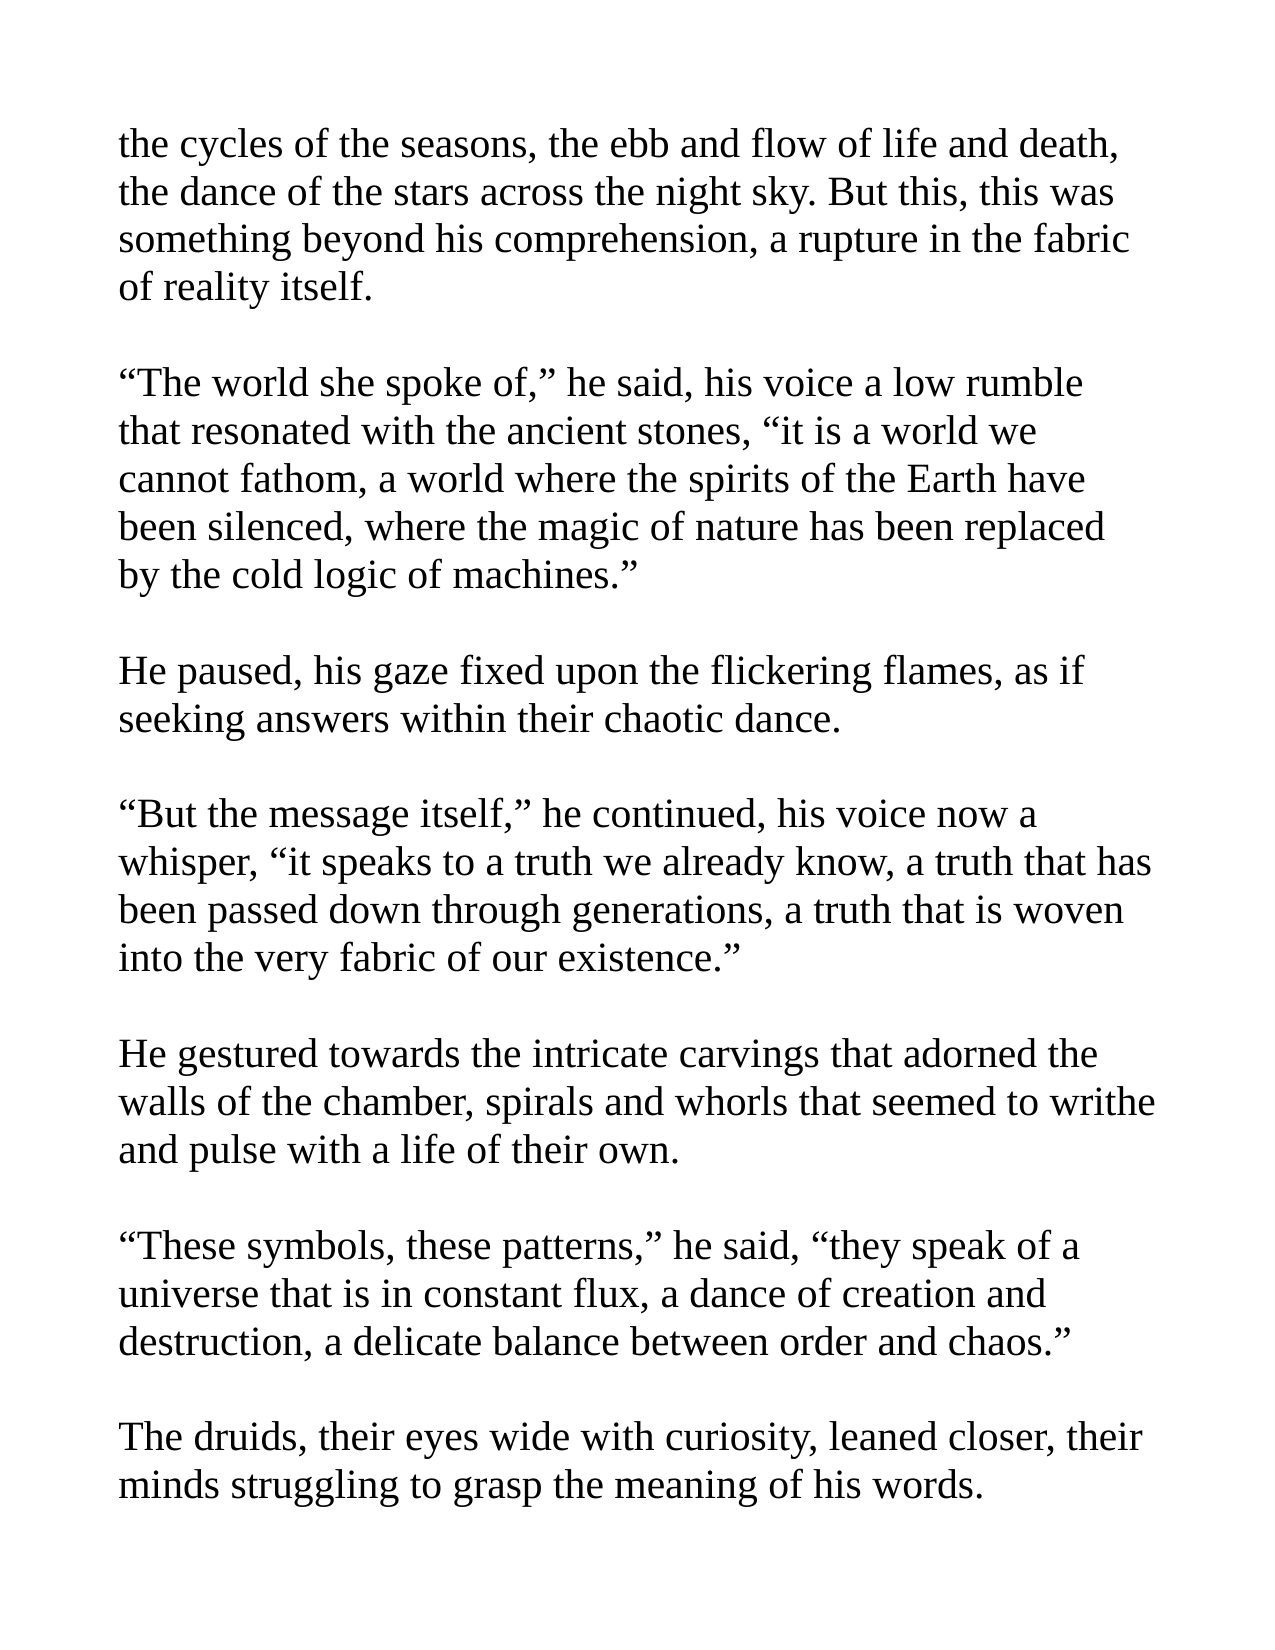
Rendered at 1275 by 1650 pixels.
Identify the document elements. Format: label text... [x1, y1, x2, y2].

text The druids, their eyes wide with curiosity, leaned closer, their minds struggling to grasp the meaning of his words. [118, 1412, 1157, 1508]
text “But the message itself,” he continued, his voice now a whisper, “it speaks to a truth we already know, a truth that has been passed down through generations, a truth that is woven into the very fabric of our existence.” [118, 789, 1157, 981]
text He gestured towards the intricate carvings that adorned the walls of the chamber, spirals and whorls that seemed to writhe and pulse with a life of their own. [118, 1028, 1157, 1172]
text “These symbols, these patterns,” he said, “they speak of a universe that is in constant flux, a dance of creation and destruction, a delicate balance between order and chaos.” [118, 1220, 1157, 1364]
text He paused, his gaze fixed upon the flickering flames, as if seeking answers within their chaotic dance. [118, 645, 1157, 741]
text “The world she spoke of,” he said, his voice a low rumble that resonated with the ancient stones, “it is a world we cannot fathom, a world where the spirits of the Earth have been silenced, where the magic of nature has been replaced by the cold logic of machines.” [118, 358, 1157, 597]
text the cycles of the seasons, the ebb and flow of life and death, the dance of the stars across the night sky. But this, this was something beyond his comprehension, a rupture in the fabric of reality itself. [118, 118, 1157, 310]
